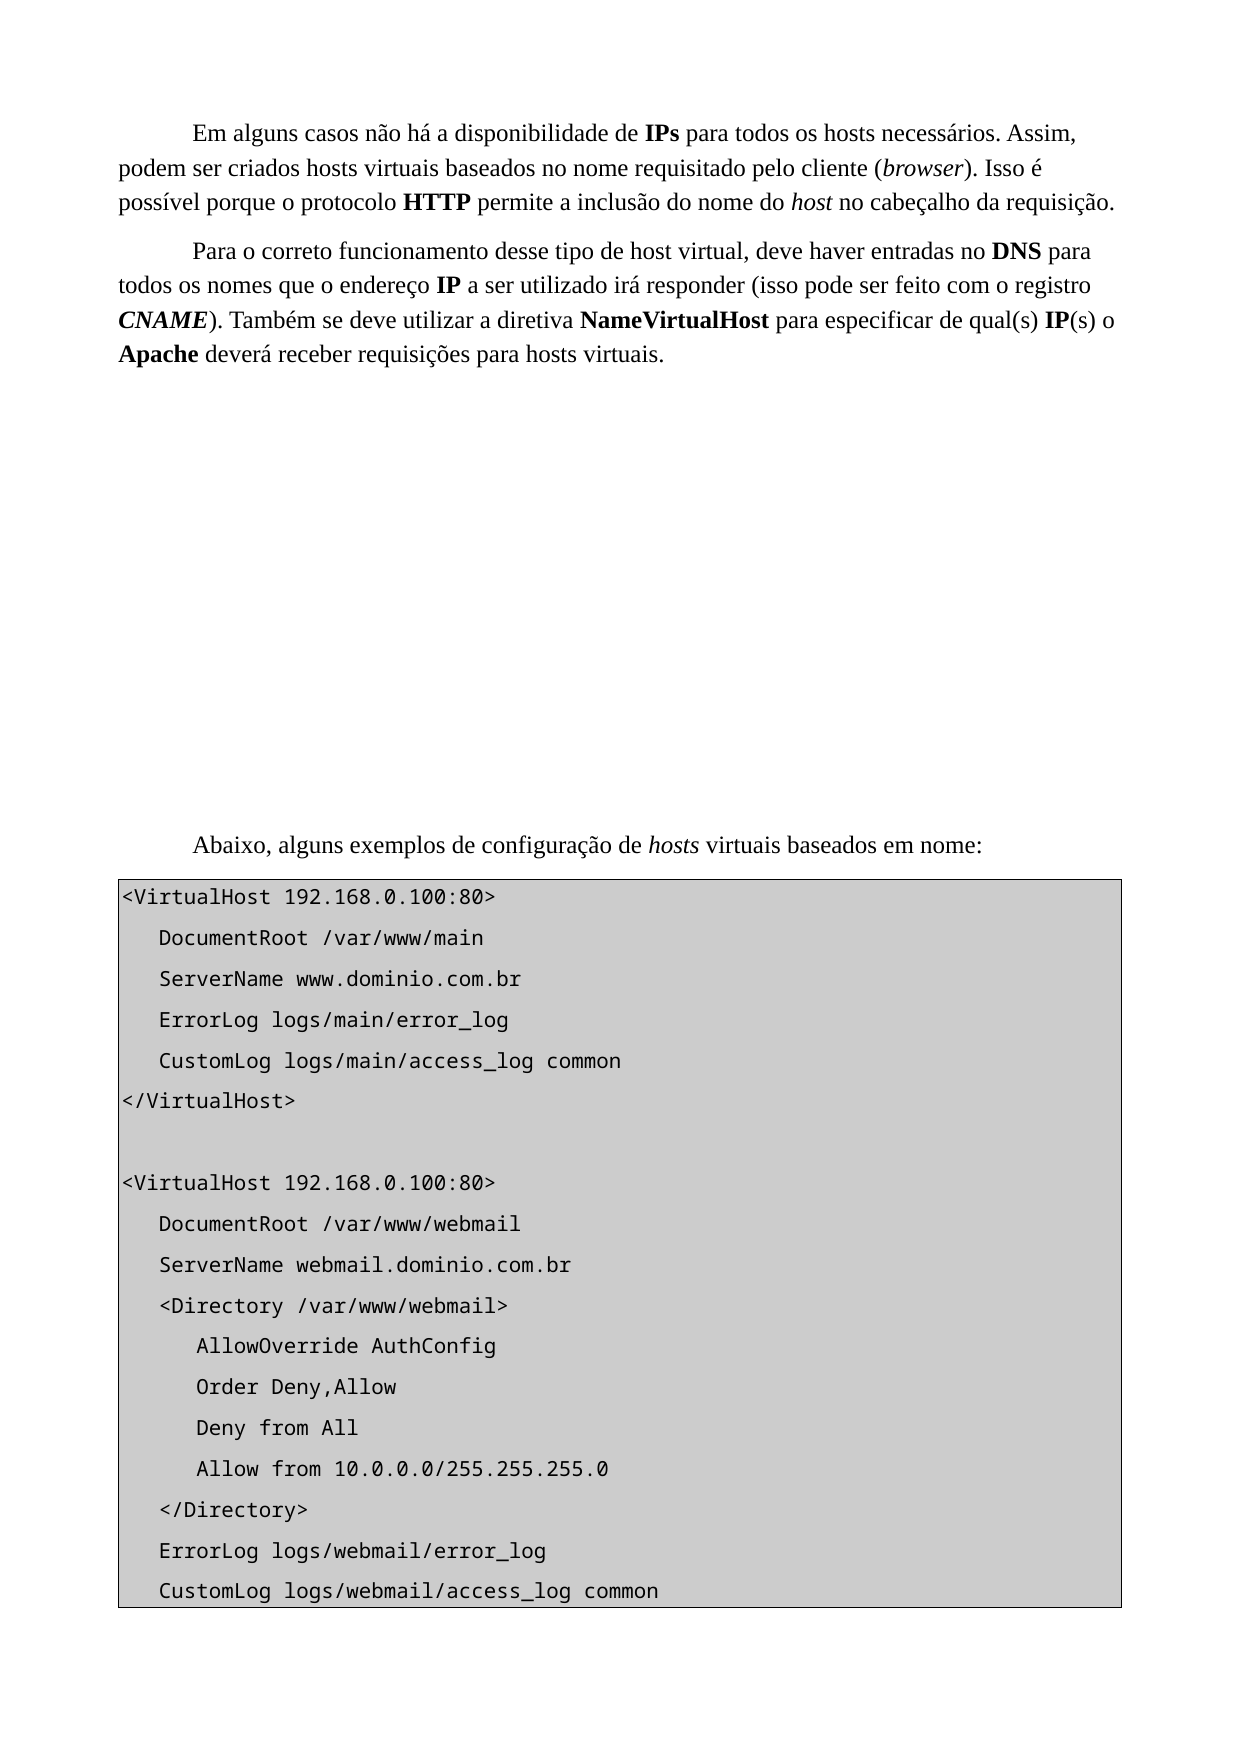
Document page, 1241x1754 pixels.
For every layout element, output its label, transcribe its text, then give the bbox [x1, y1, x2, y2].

text Abaixo, alguns exemplos de configuração de hosts virtuais baseados em nome: [118, 830, 1122, 859]
text ServerName www.dominio.com.br [119, 961, 1121, 992]
text </VirtualHost> [119, 1083, 1121, 1115]
text ServerName webmail.dominio.com.br [119, 1247, 1121, 1278]
text Deny from All [119, 1410, 1121, 1442]
text ErrorLog logs/webmail/error_log [119, 1533, 1121, 1564]
text ErrorLog logs/main/error_log [119, 1002, 1121, 1033]
text Para o correto funcionamento desse tipo de host virtual, deve haver entradas no DNS para todos os nomes que o endereço IP a ser utilizado irá responder (isso pode ser feito com o registro CNAME). Também se deve utilizar a diretiva NameVirtualHost para especificar de qual(s) IP(s) o Apache deverá receber requisições para hosts virtuais. [118, 236, 1122, 368]
text <VirtualHost 192.168.0.100:80> [119, 1165, 1121, 1197]
text </Directory> [119, 1492, 1121, 1523]
text CustomLog logs/main/access_log common [119, 1043, 1121, 1074]
text DocumentRoot /var/www/main [119, 920, 1121, 952]
text CustomLog logs/webmail/access_log common [119, 1573, 1121, 1607]
text Em alguns casos não há a disponibilidade de IPs para todos os hosts necessários. Assim, podem ser criados hosts virtuais baseados no nome requisitado pelo cliente (browser). Isso é possível porque o protocolo HTTP permite a inclusão do nome do host no cabeçalho da requisição. [118, 118, 1122, 216]
text Allow from 10.0.0.0/255.255.255.0 [119, 1451, 1121, 1482]
text DocumentRoot /var/www/webmail [119, 1206, 1121, 1237]
text Order Deny,Allow [119, 1369, 1121, 1401]
text AllowOverride AuthConfig [119, 1328, 1121, 1360]
text <VirtualHost 192.168.0.100:80> [119, 880, 1121, 911]
text <Directory /var/www/webmail> [119, 1288, 1121, 1319]
